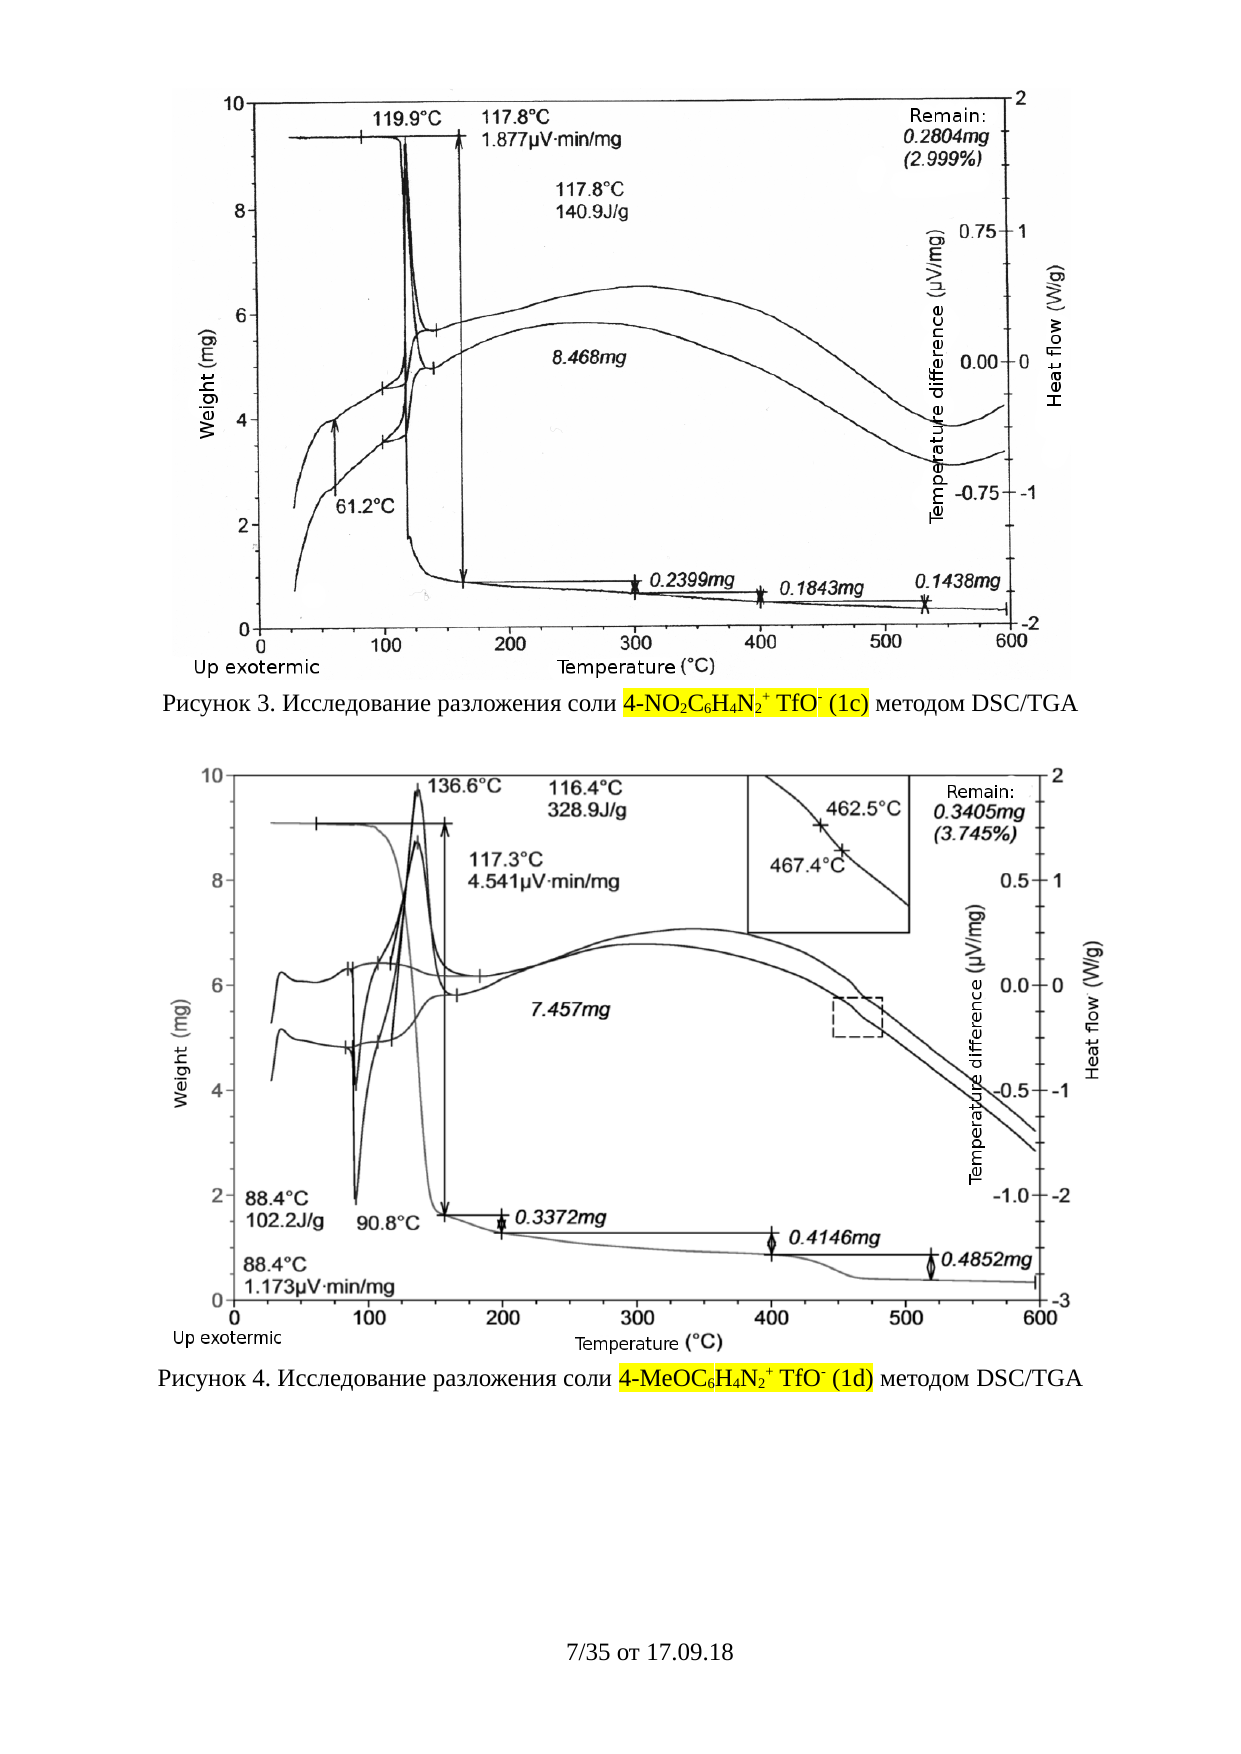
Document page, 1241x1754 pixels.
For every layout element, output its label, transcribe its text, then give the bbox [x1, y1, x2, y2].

picture [172, 88, 1071, 680]
picture [138, 762, 1106, 1355]
text Рисунок 3. Исследование разложения соли 4-NO2С6H4N2+ TfO- (1c) методом DSC/TGA [118, 688, 1122, 717]
text Рисунок 4. Исследование разложения соли 4-MeOС6H4N2+ TfO- (1d) методом DSC/TGA [118, 1363, 1122, 1392]
